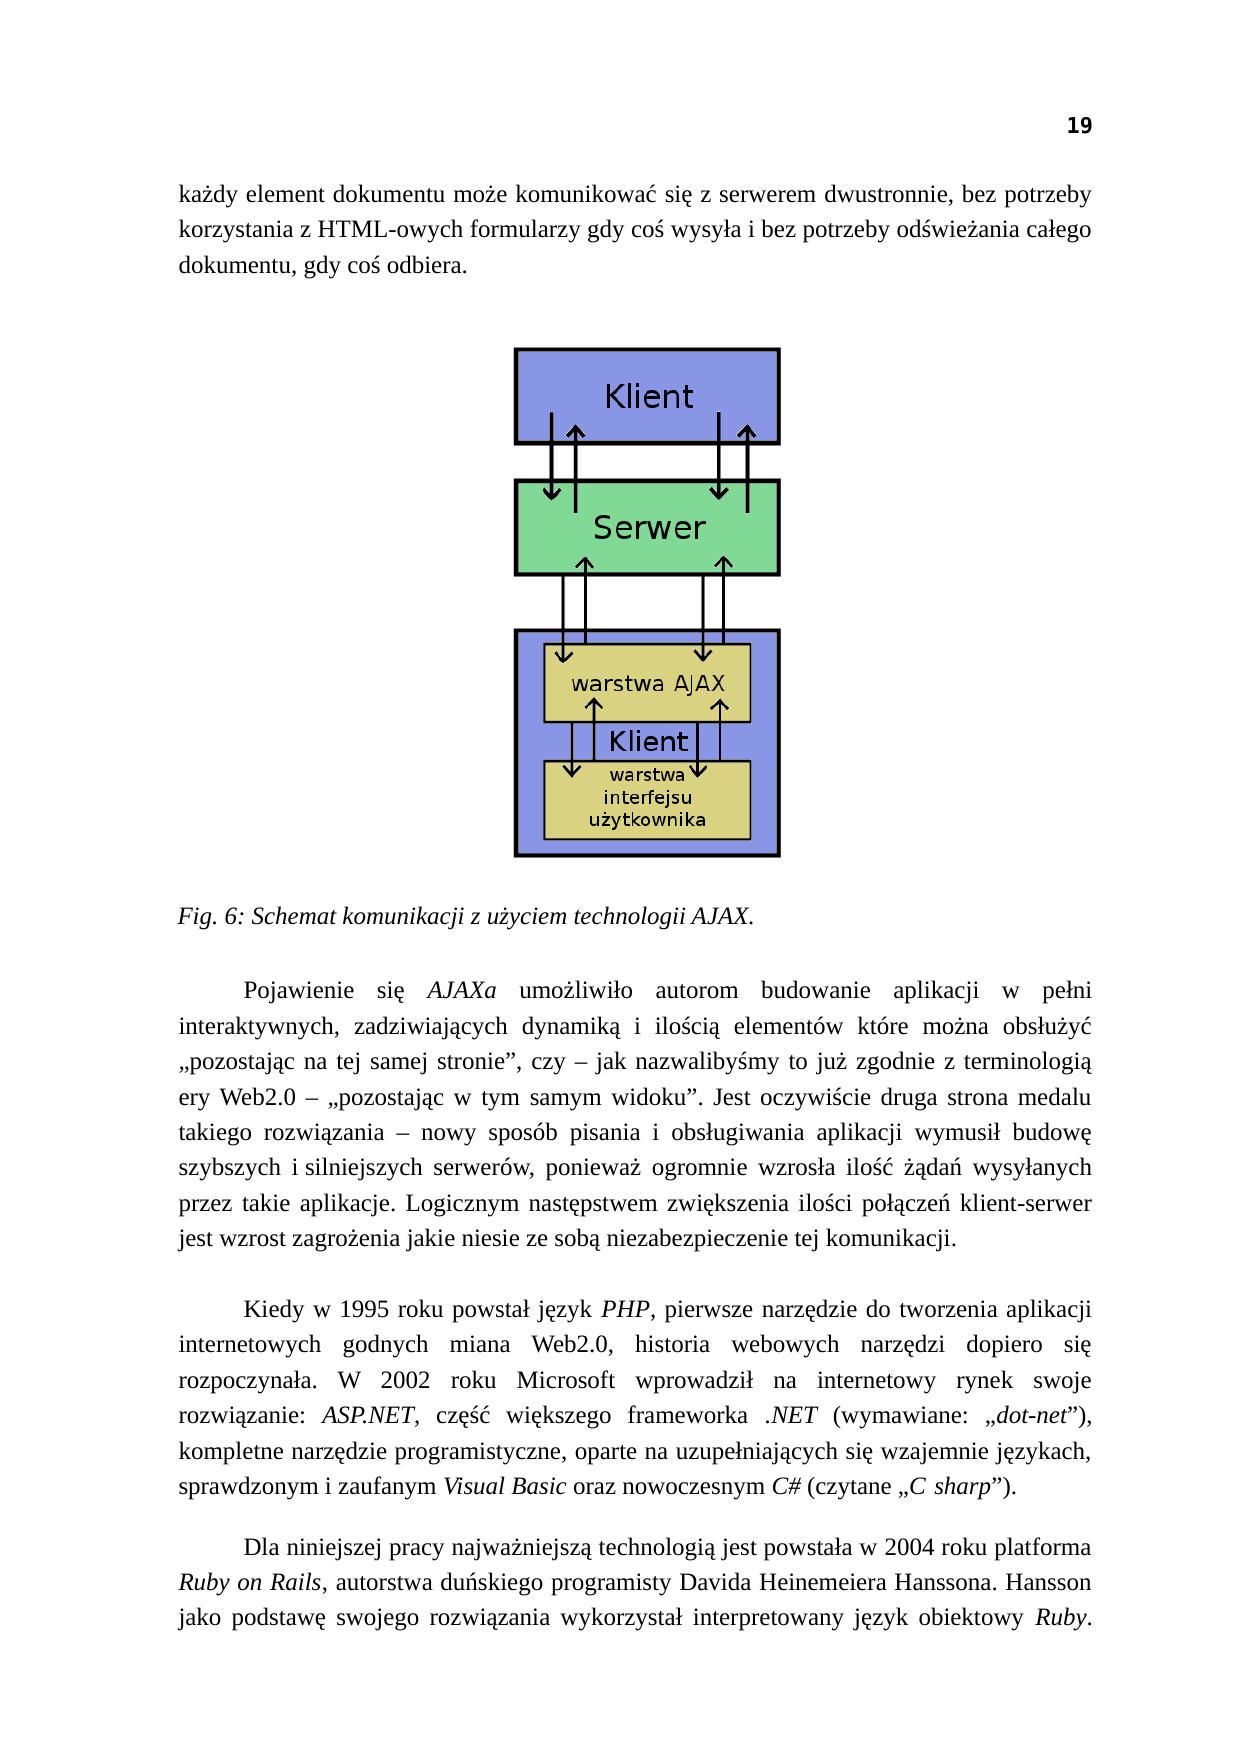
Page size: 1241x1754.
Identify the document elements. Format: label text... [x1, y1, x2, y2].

text Kiedy w 1995 roku powstał język PHP, pierwsze narzędzie do tworzenia aplikacji internetowych godnych miana Web2.0, historia webowych narzędzi dopiero się rozpoczynała. W 2002 roku Microsoft wprowadził na internetowy rynek swoje rozwiązanie: ASP.NET, część większego frameworka .NET (wymawiane: „dot-net”), kompletne narzędzie programistyczne, oparte na uzupełniających się wzajemnie językach, sprawdzonym i zaufanym Visual Basic oraz nowoczesnym C# (czytane „C sharp”). [178, 1289, 1093, 1502]
text Fig. 6: Schemat komunikacji z użyciem technologii AJAX. [177, 901, 1093, 929]
text Dla niniejszej pracy najważniejszą technologią jest powstała w 2004 roku platforma Ruby on Rails, autorstwa duńskiego programisty Davida Heinemeiera Hanssona. Hansson jako podstawę swojego rozwiązania wykorzystał interpretowany język obiektowy Ruby. [178, 1527, 1093, 1633]
picture [366, 321, 928, 883]
text każdy element dokumentu może komunikować się z serwerem dwustronnie, bez potrzeby korzystania z HTML-owych formularzy gdy coś wysyła i bez potrzeby odświeżania całego dokumentu, gdy coś odbiera. [178, 174, 1093, 280]
table_header [177, 316, 1093, 888]
text Pojawienie się AJAXa umożliwiło autorom budowanie aplikacji w pełni interaktywnych, zadziwiających dynamiką i ilością elementów które można obsłużyć „pozostając na tej samej stronie”, czy – jak nazwalibyśmy to już zgodnie z terminologią ery Web2.0 – „pozostając w tym samym widoku”. Jest oczywiście druga strona medalu takiego rozwiązania – nowy sposób pisania i obsługiwania aplikacji wymusił budowę szybszych i silniejszych serwerów, ponieważ ogromnie wzrosła ilość żądań wysyłanych przez takie aplikacje. Logicznym następstwem zwiększenia ilości połączeń klient-serwer jest wzrost zagrożenia jakie niesie ze sobą niezabezpieczenie tej komunikacji. [178, 970, 1093, 1254]
